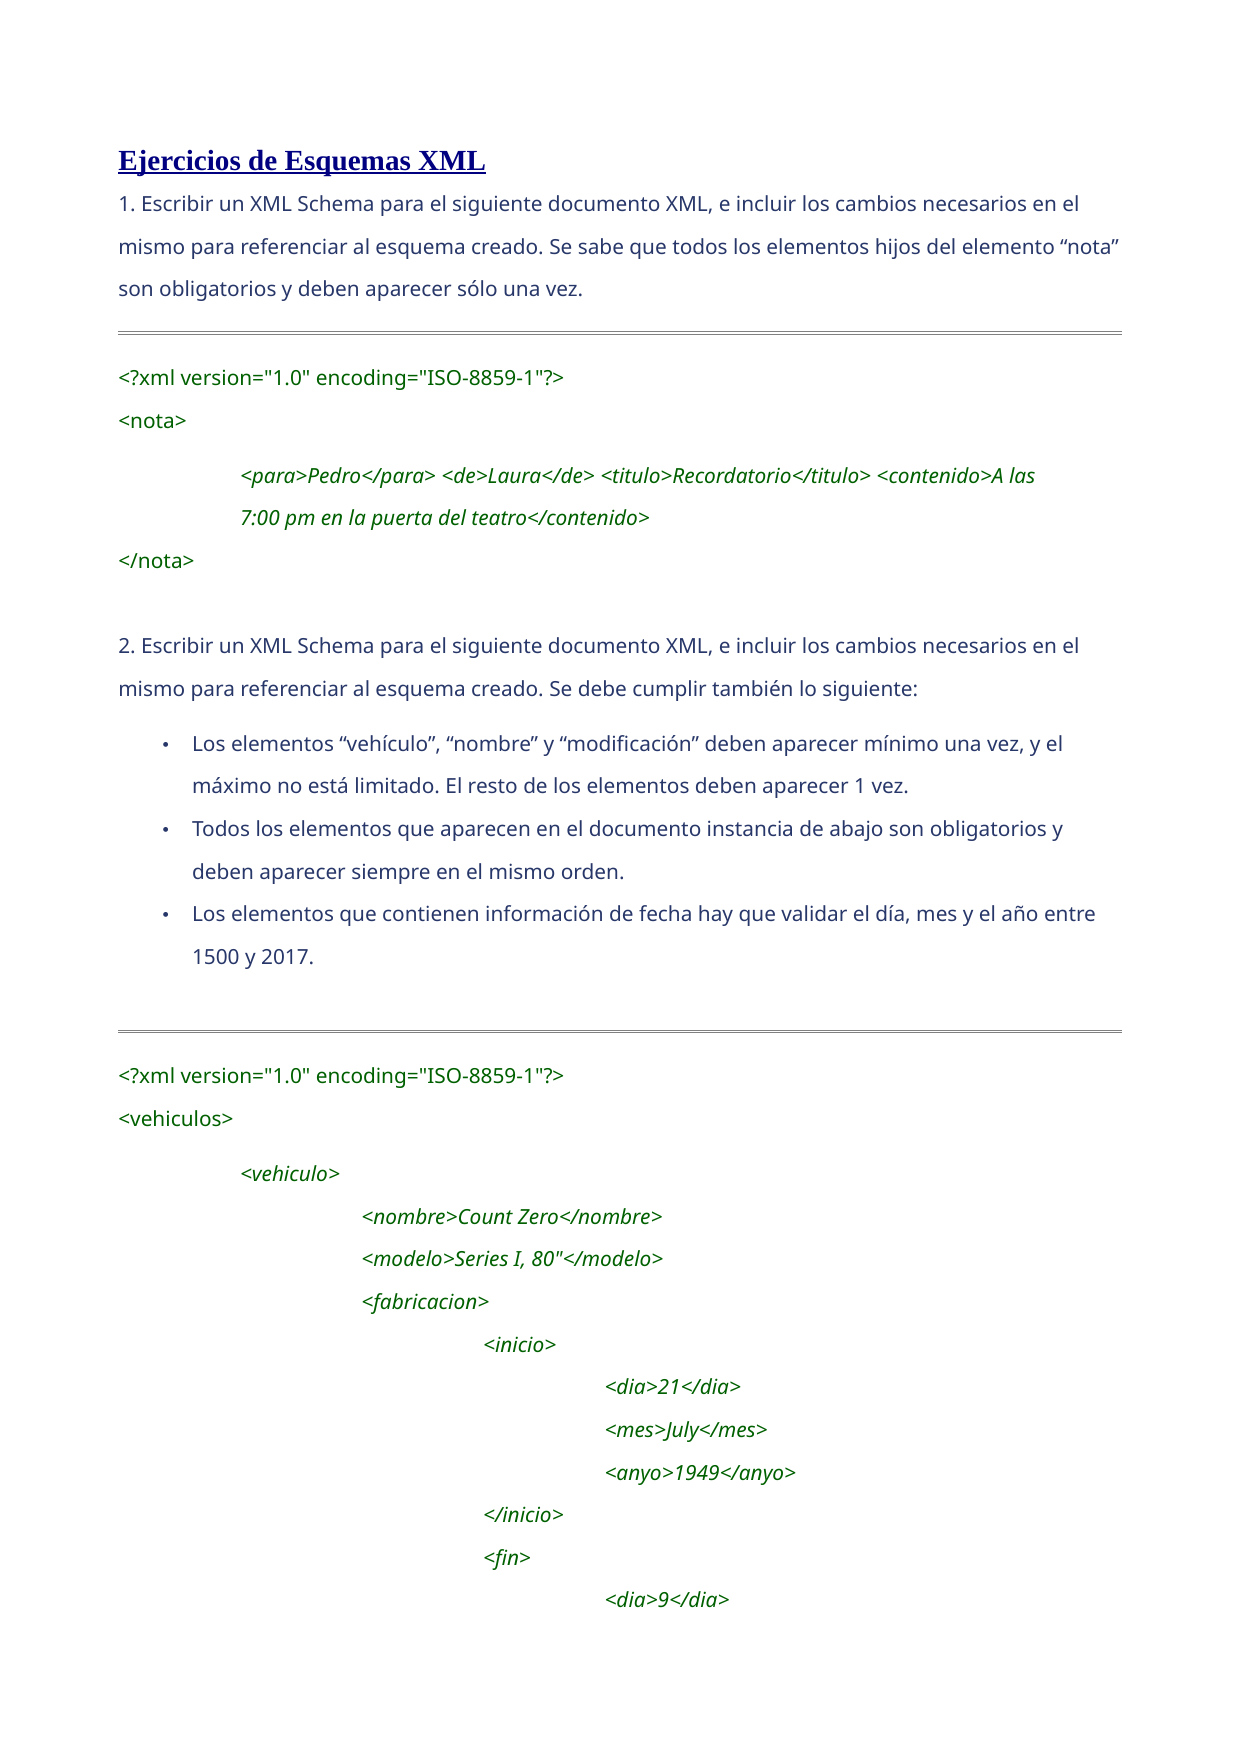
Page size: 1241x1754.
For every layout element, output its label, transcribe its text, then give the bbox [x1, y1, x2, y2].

text <anyo>1949</anyo> [604, 1458, 886, 1486]
text 1. Escribir un XML Schema para el siguiente documento XML, e incluir los cambios necesarios en el mismo para referenciar al esquema creado. Se sabe que todos los elementos hijos del elemento “nota” son obligatorios y deben aparecer sólo una vez. [118, 189, 1122, 303]
text <para>Pedro</para> <de>Laura</de> <titulo>Recordatorio</titulo> <contenido>A las 7:00 pm en la puerta del teatro</contenido> [240, 461, 1063, 532]
text <modelo>Series I, 80"</modelo> [361, 1244, 1004, 1273]
text <fabricacion> [361, 1287, 1004, 1316]
text <mes>July</mes> [604, 1415, 886, 1443]
text <inicio> [483, 1330, 945, 1358]
text </nota> 2. Escribir un XML Schema para el siguiente documento XML, e incluir los cambios necesarios en el mismo para referenciar al esquema creado. Se debe cumplir también lo siguiente: [118, 546, 1122, 702]
list Los elementos “vehículo”, “nombre” y “modificación” deben aparecer mínimo una vez, y el máximo no está limitado. El resto de los elementos deben aparecer 1 vez. [162, 729, 1122, 800]
text </inicio> [483, 1500, 945, 1529]
text <nombre>Count Zero</nombre> [361, 1202, 1004, 1230]
text <?xml version="1.0" encoding="ISO-8859-1"?> <vehiculos> [118, 1062, 1122, 1133]
text <dia>9</dia> [604, 1585, 886, 1614]
list Todos los elementos que aparecen en el documento instancia de abajo son obligatorios y deben aparecer siempre en el mismo orden. [162, 814, 1122, 885]
text <vehiculo> [240, 1159, 1063, 1188]
text <fin> [483, 1543, 945, 1571]
text <?xml version="1.0" encoding="ISO-8859-1"?> <nota> [118, 363, 1122, 434]
text <dia>21</dia> [604, 1372, 886, 1401]
list Los elementos que contienen información de fecha hay que validar el día, mes y el año entre 1500 y 2017. [162, 899, 1122, 970]
subtitle Ejercicios de Esquemas XML [118, 143, 1122, 177]
